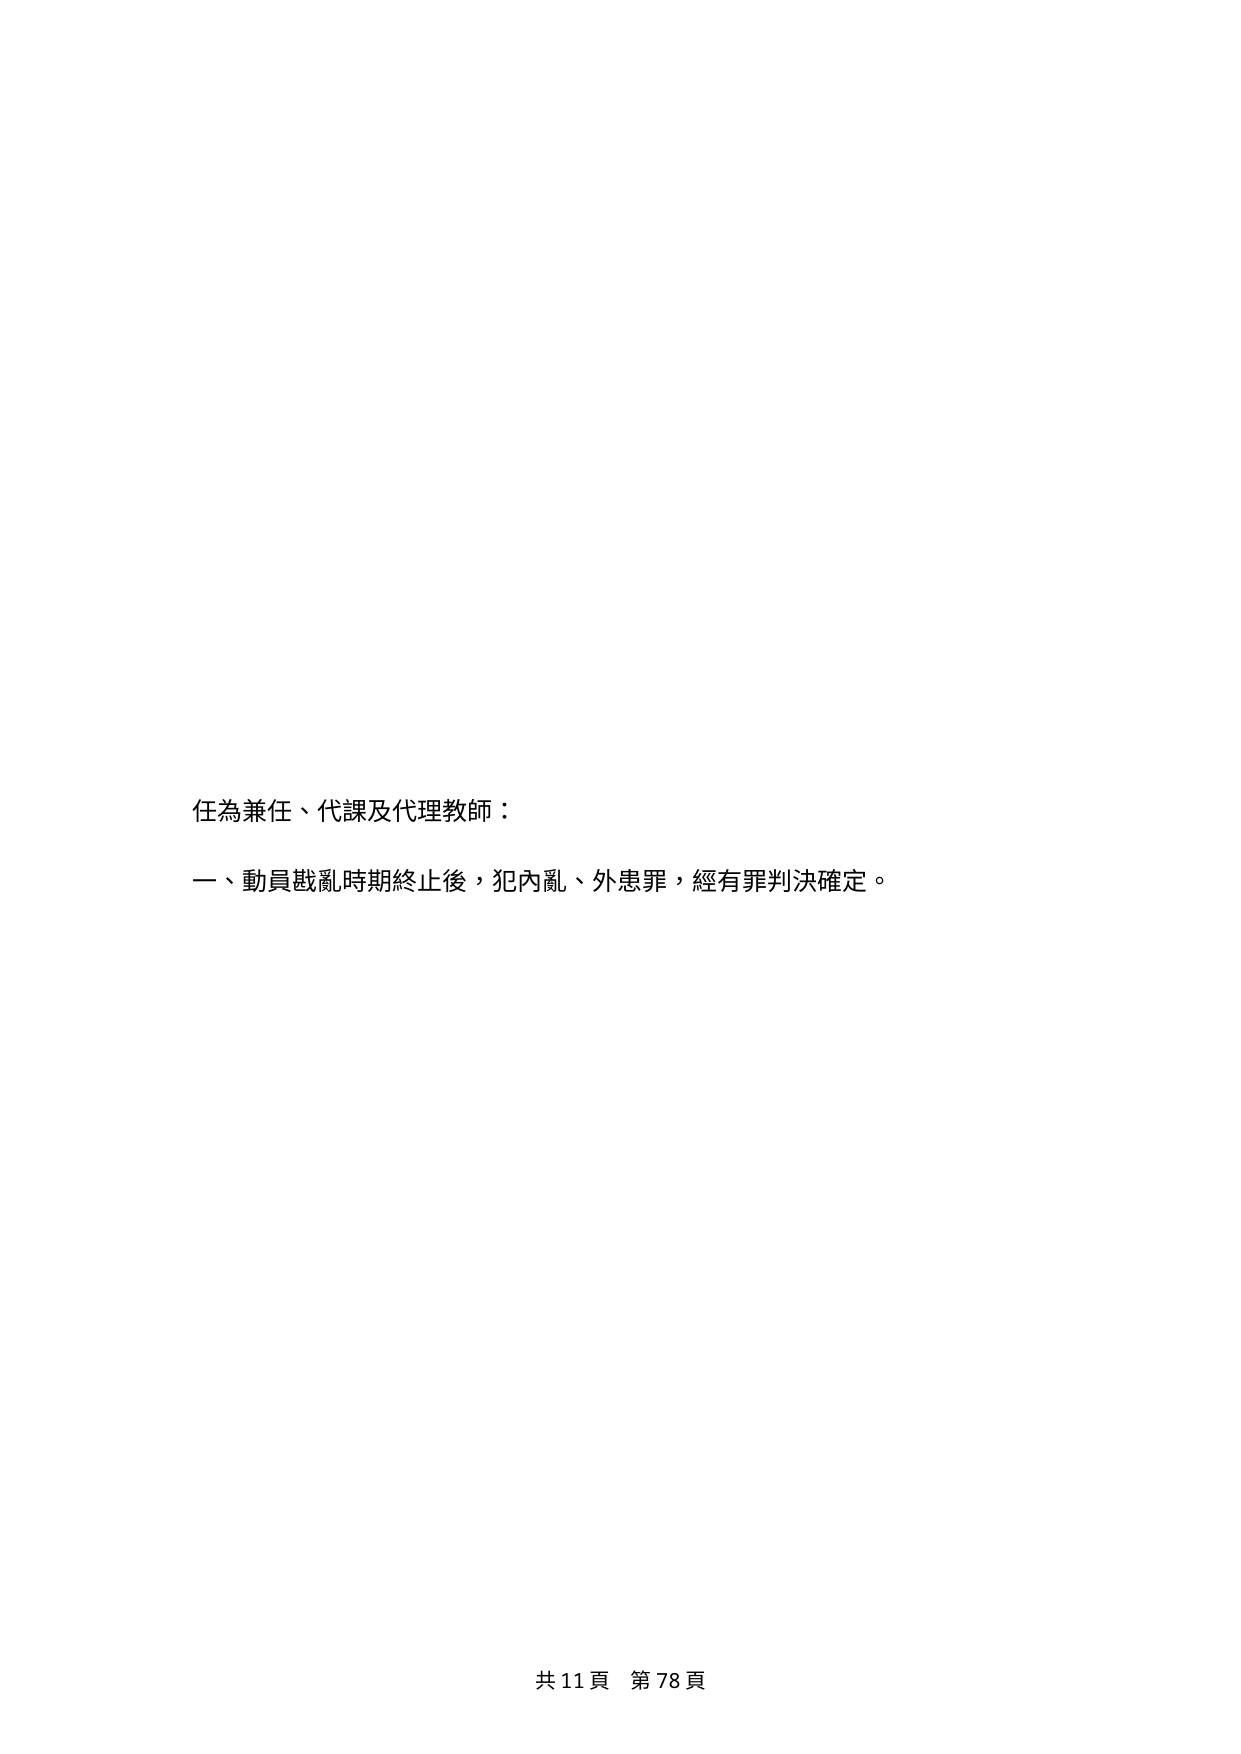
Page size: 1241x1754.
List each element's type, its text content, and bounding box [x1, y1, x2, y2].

text 任為兼任、代課及代理教師： [118, 768, 1122, 831]
text 一、動員戡亂時期終止後，犯內亂、外患罪，經有罪判決確定。 [192, 837, 1122, 900]
